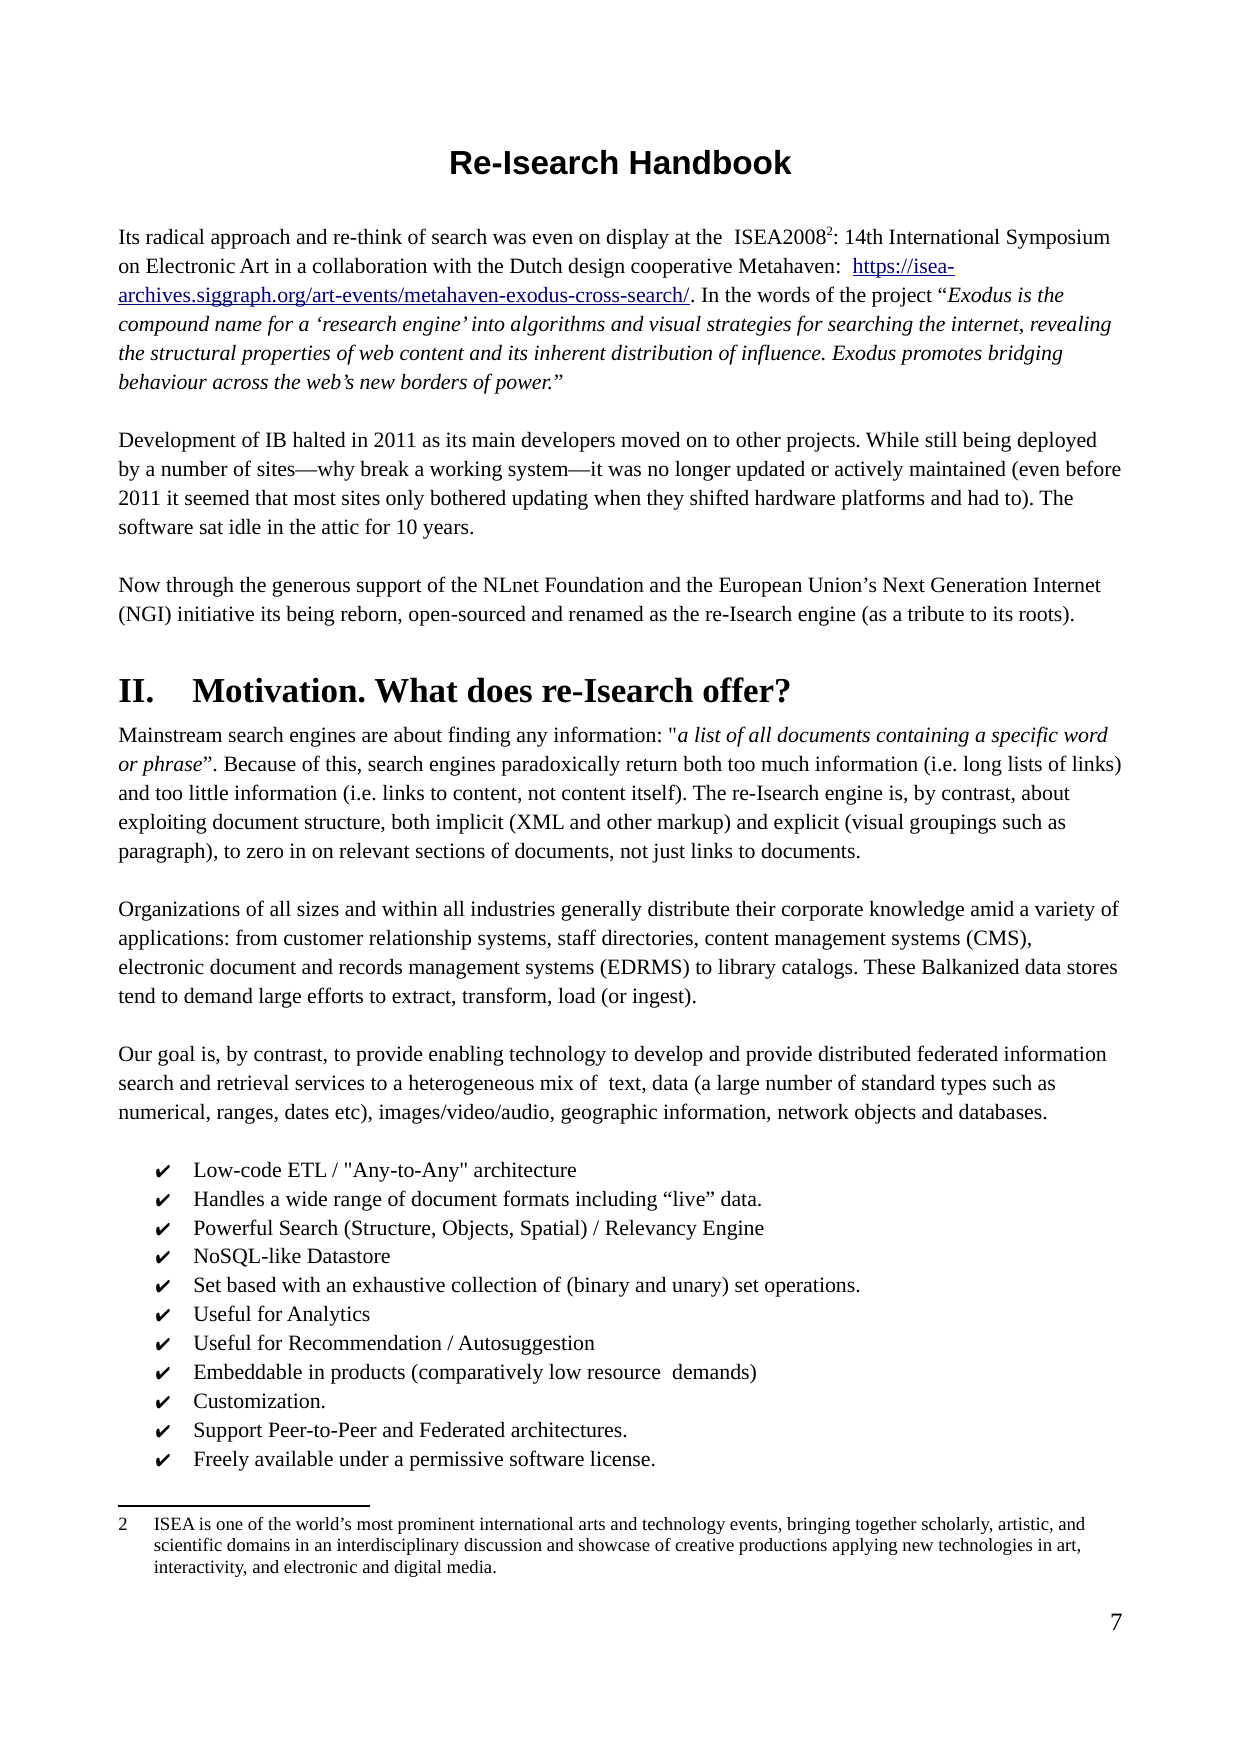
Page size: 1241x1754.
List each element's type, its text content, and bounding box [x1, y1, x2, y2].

list Powerful Search (Structure, Objects, Spatial) / Relevancy Engine [156, 1214, 1122, 1240]
text Development of IB halted in 2011 as its main developers moved on to other projects. While still being deployed by a number of sites—why break a working system—it was no longer updated or actively maintained (even before 2011 it seemed that most sites only bothered updating when they shifted hardware platforms and had to). The software sat idle in the attic for 10 years. [118, 427, 1122, 539]
text Mainstream search engines are about finding any information: "a list of all documents containing a specific word or phrase”. Because of this, search engines paradoxically return both too much information (i.e. long lists of links) and too little information (i.e. links to content, not content itself). The re-Isearch engine is, by contrast, about exploiting document structure, both implicit (XML and other markup) and explicit (visual groupings such as paragraph), to zero in on relevant sections of documents, not just links to documents. [118, 722, 1122, 863]
list Handles a wide range of document formats including “live” data. [156, 1186, 1122, 1211]
list Embeddable in products (comparatively low resource demands) [156, 1359, 1122, 1384]
list Freely available under a permissive software license. [156, 1446, 1122, 1471]
text Our goal is, by contrast, to provide enabling technology to develop and provide distributed federated information search and retrieval services to a heterogeneous mix of text, data (a large number of standard types such as numerical, ranges, dates etc), images/video/audio, geographic information, network objects and databases. [118, 1041, 1122, 1124]
list Set based with an exhaustive collection of (binary and unary) set operations. [156, 1272, 1122, 1298]
text Now through the generous support of the NLnet Foundation and the European Union’s Next Generation Internet (NGI) initiative its being reborn, open-sourced and renamed as the re-Isearch engine (as a tribute to its roots). [118, 572, 1122, 626]
list Customization. [156, 1388, 1122, 1413]
text ISEA is one of the world’s most prominent international arts and technology events, bringing together scholarly, artistic, and scientific domains in an interdisciplinary discussion and showcase of creative productions applying new technologies in art, interactivity, and electronic and digital media. [118, 1512, 1122, 1577]
text Organizations of all sizes and within all industries generally distribute their corporate knowledge amid a variety of applications: from customer relationship systems, staff directories, content management systems (CMS), electronic document and records management systems (EDRMS) to library catalogs. These Balkanized data stores tend to demand large efforts to extract, transform, load (or ingest). [118, 896, 1122, 1008]
subtitle Motivation. What does re-Isearch offer? [118, 669, 1122, 710]
list Support Peer-to-Peer and Federated architectures. [156, 1417, 1122, 1442]
list Low-code ETL / "Any-to-Any" architecture [156, 1157, 1122, 1182]
list Useful for Analytics [156, 1301, 1122, 1327]
text Its radical approach and re-think of search was even on display at the ISEA2008: 14th International Symposium on Electronic Art in a collaboration with the Dutch design cooperative Metahaven: https://isea-archives.siggraph.org/art-events/metahaven-exodus-cross-search/. In the words of the project “Exodus is the compound name for a ‘research engine’ into algorithms and visual strategies for searching the internet, revealing the structural properties of web content and its inherent distribution of influence. Exodus promotes bridging behaviour across the web’s new borders of power.” [118, 224, 1122, 394]
list Useful for Recommendation / Autosuggestion [156, 1330, 1122, 1356]
list NoSQL-like Datastore [156, 1243, 1122, 1269]
